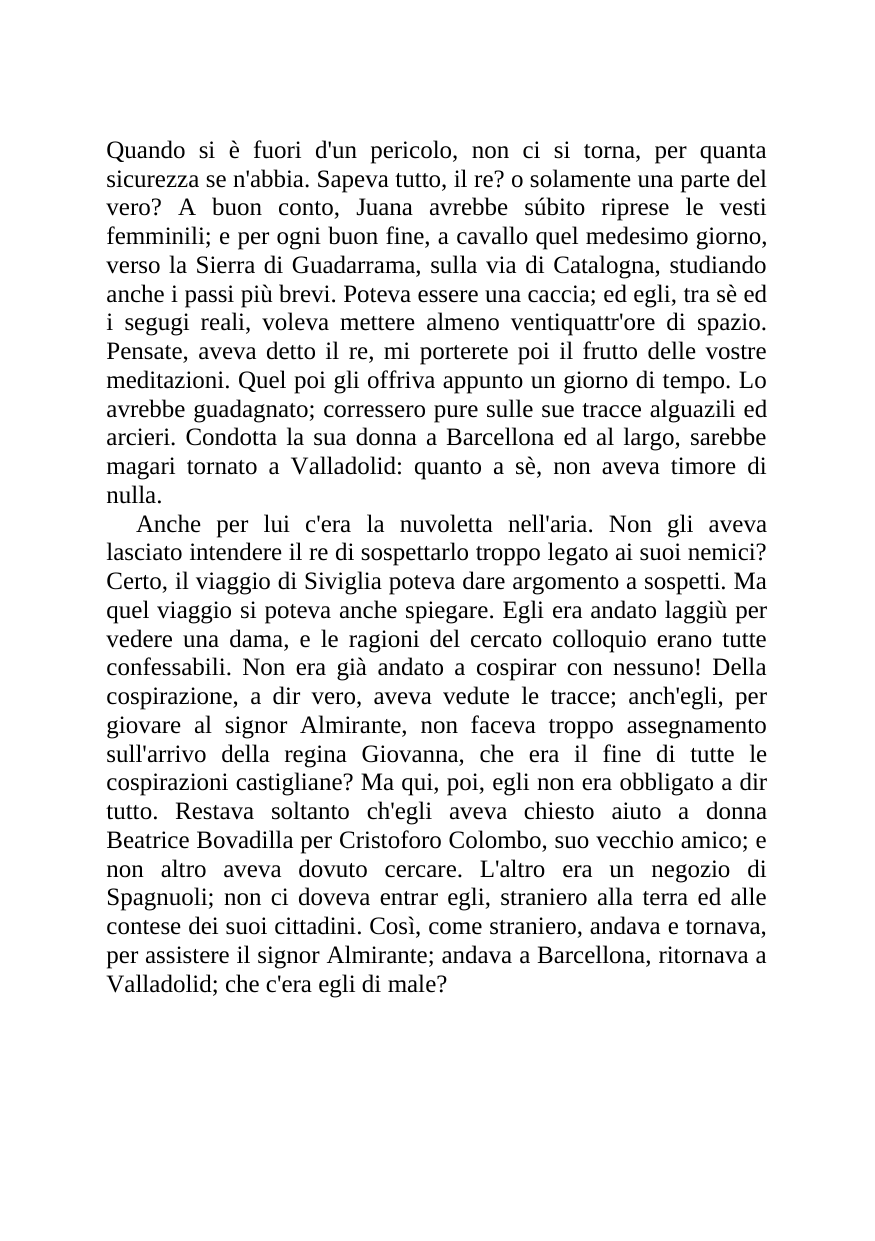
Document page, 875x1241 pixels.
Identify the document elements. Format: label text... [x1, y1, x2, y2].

text Anche per lui c'era la nuvoletta nell'aria. Non gli aveva lasciato intendere il re di sospettarlo troppo legato ai suoi nemici? Certo, il viaggio di Siviglia poteva dare argomento a sospetti. Ma quel viaggio si poteva anche spiegare. Egli era andato laggiù per vedere una dama, e le ragioni del cercato colloquio erano tutte confessabili. Non era già andato a cospirar con nessuno! Della cospirazione, a dir vero, aveva vedute le tracce; anch'egli, per giovare al signor Almirante, non faceva troppo assegnamento sull'arrivo della regina Giovanna, che era il fine di tutte le cospirazioni castigliane? Ma qui, poi, egli non era obbligato a dir tutto. Restava soltanto ch'egli aveva chiesto aiuto a donna Beatrice Bovadilla per Cristoforo Colombo, suo vecchio amico; e non altro aveva dovuto cercare. L'altro era un negozio di Spagnuoli; non ci doveva entrar egli, straniero alla terra ed alle contese dei suoi cittadini. Così, come straniero, andava e tornava, per assistere il signor Almirante; andava a Barcellona, ritornava a Valladolid; che c'era egli di male? [106, 509, 768, 997]
text Quando si è fuori d'un pericolo, non ci si torna, per quanta sicurezza se n'abbia. Sapeva tutto, il re? o solamente una parte del vero? A buon conto, Juana avrebbe súbito riprese le vesti femminili; e per ogni buon fine, a cavallo quel medesimo giorno, verso la Sierra di Guadarrama, sulla via di Catalogna, studiando anche i passi più brevi. Poteva essere una caccia; ed egli, tra sè ed i segugi reali, voleva mettere almeno ventiquattr'ore di spazio. Pensate, aveva detto il re, mi porterete poi il frutto delle vostre meditazioni. Quel poi gli offriva appunto un giorno di tempo. Lo avrebbe guadagnato; corressero pure sulle sue tracce alguazili ed arcieri. Condotta la sua donna a Barcellona ed al largo, sarebbe magari tornato a Valladolid: quanto a sè, non aveva timore di nulla. [106, 135, 768, 509]
